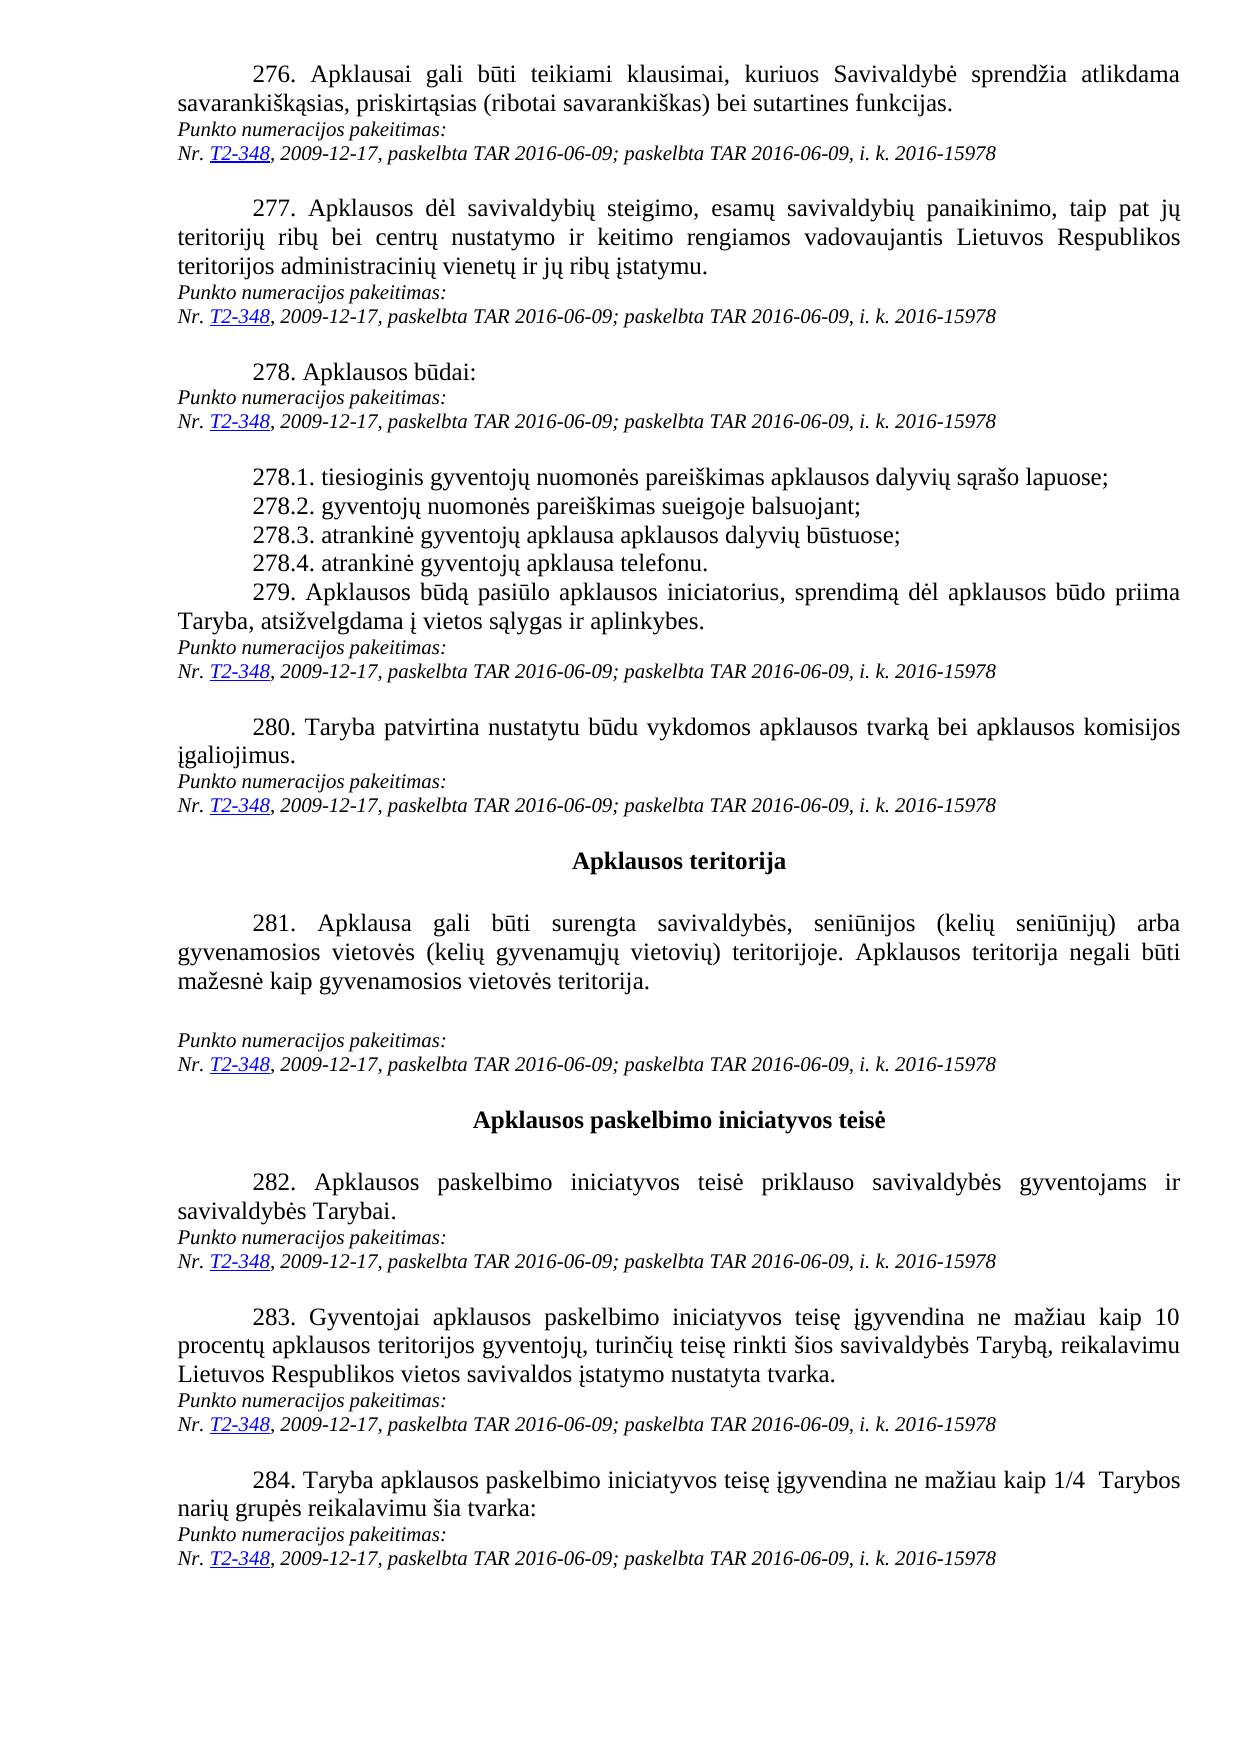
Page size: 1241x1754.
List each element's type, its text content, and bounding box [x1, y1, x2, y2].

text Punkto numeracijos pakeitimas: [177, 1388, 1181, 1412]
text Apklausos paskelbimo iniciatyvos teisė [177, 1105, 1181, 1134]
text Apklausos teritorija [177, 846, 1181, 875]
text Nr. T2-348, 2009-12-17, paskelbta TAR 2016-06-09; paskelbta TAR 2016-06-09, i. k. 2016-15978 [177, 1249, 1181, 1273]
text Punkto numeracijos pakeitimas: [177, 1522, 1181, 1546]
text Punkto numeracijos pakeitimas: [177, 1225, 1181, 1249]
text Punkto numeracijos pakeitimas: [177, 117, 1181, 141]
text Nr. T2-348, 2009-12-17, paskelbta TAR 2016-06-09; paskelbta TAR 2016-06-09, i. k. 2016-15978 [177, 409, 1181, 433]
text 278.1. tiesioginis gyventojų nuomonės pareiškimas apklausos dalyvių sąrašo lapuose; [177, 462, 1181, 491]
text Nr. T2-348, 2009-12-17, paskelbta TAR 2016-06-09; paskelbta TAR 2016-06-09, i. k. 2016-15978 [177, 659, 1181, 683]
text 276. Apklausai gali būti teikiami klausimai, kuriuos Savivaldybė sprendžia atlikdama savarankiškąsias, priskirtąsias (ribotai savarankiškas) bei sutartines funkcijas. [177, 59, 1181, 117]
text 284. Taryba apklausos paskelbimo iniciatyvos teisę įgyvendina ne mažiau kaip 1/4 Tarybos narių grupės reikalavimu šia tvarka: [177, 1465, 1181, 1522]
text 279. Apklausos būdą pasiūlo apklausos iniciatorius, sprendimą dėl apklausos būdo priima Taryba, atsižvelgdama į vietos sąlygas ir aplinkybes. [177, 577, 1181, 635]
text 277. Apklausos dėl savivaldybių steigimo, esamų savivaldybių panaikinimo, taip pat jų teritorijų ribų bei centrų nustatymo ir keitimo rengiamos vadovaujantis Lietuvos Respublikos teritorijos administracinių vienetų ir jų ribų įstatymu. [177, 193, 1181, 280]
text Punkto numeracijos pakeitimas: [177, 1028, 1181, 1052]
text Nr. T2-348, 2009-12-17, paskelbta TAR 2016-06-09; paskelbta TAR 2016-06-09, i. k. 2016-15978 [177, 1412, 1181, 1436]
text Nr. T2-348, 2009-12-17, paskelbta TAR 2016-06-09; paskelbta TAR 2016-06-09, i. k. 2016-15978 [177, 141, 1181, 165]
text 278. Apklausos būdai: [177, 357, 1181, 385]
text 281. Apklausa gali būti surengta savivaldybės, seniūnijos (kelių seniūnijų) arba gyvenamosios vietovės (kelių gyvenamųjų vietovių) teritorijoje. Apklausos teritorija negali būti mažesnė kaip gyvenamosios vietovės teritorija. [177, 908, 1181, 994]
text 283. Gyventojai apklausos paskelbimo iniciatyvos teisę įgyvendina ne mažiau kaip 10 procentų apklausos teritorijos gyventojų, turinčių teisę rinkti šios savivaldybės Tarybą, reikalavimu Lietuvos Respublikos vietos savivaldos įstatymo nustatyta tvarka. [177, 1302, 1181, 1388]
text Nr. T2-348, 2009-12-17, paskelbta TAR 2016-06-09; paskelbta TAR 2016-06-09, i. k. 2016-15978 [177, 1546, 1181, 1570]
text Nr. T2-348, 2009-12-17, paskelbta TAR 2016-06-09; paskelbta TAR 2016-06-09, i. k. 2016-15978 [177, 793, 1181, 817]
text 278.4. atrankinė gyventojų apklausa telefonu. [177, 548, 1181, 577]
text Punkto numeracijos pakeitimas: [177, 280, 1181, 304]
text 278.2. gyventojų nuomonės pareiškimas sueigoje balsuojant; [177, 491, 1181, 520]
text 278.3. atrankinė gyventojų apklausa apklausos dalyvių būstuose; [177, 520, 1181, 548]
text Punkto numeracijos pakeitimas: [177, 769, 1181, 793]
text Nr. T2-348, 2009-12-17, paskelbta TAR 2016-06-09; paskelbta TAR 2016-06-09, i. k. 2016-15978 [177, 1052, 1181, 1076]
text 280. Taryba patvirtina nustatytu būdu vykdomos apklausos tvarką bei apklausos komisijos įgaliojimus. [177, 712, 1181, 769]
text Punkto numeracijos pakeitimas: [177, 385, 1181, 409]
text Nr. T2-348, 2009-12-17, paskelbta TAR 2016-06-09; paskelbta TAR 2016-06-09, i. k. 2016-15978 [177, 304, 1181, 328]
text 282. Apklausos paskelbimo iniciatyvos teisė priklauso savivaldybės gyventojams ir savivaldybės Tarybai. [177, 1167, 1181, 1225]
text Punkto numeracijos pakeitimas: [177, 635, 1181, 659]
